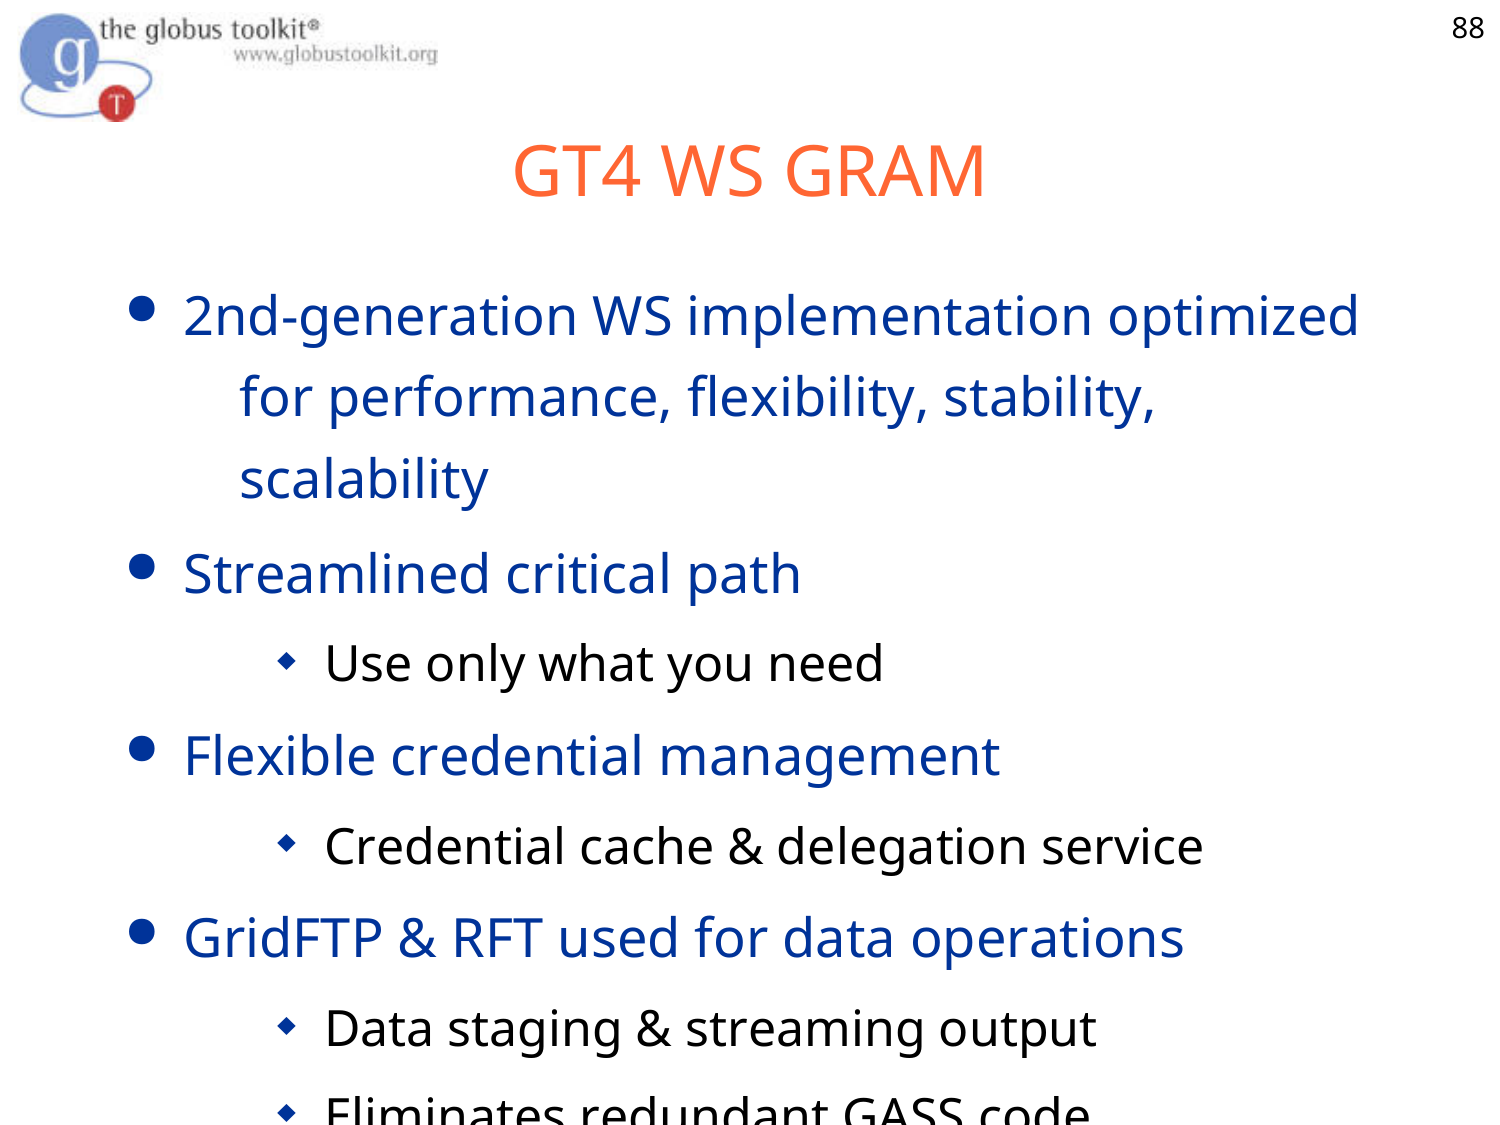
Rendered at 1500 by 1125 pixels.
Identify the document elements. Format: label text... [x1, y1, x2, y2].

list 2nd-generation WS implementation optimized for performance, flexibility, stability, scalability Streamlined critical path Use only what you need Flexible credential management Credential cache & delegation service GridFTP & RFT used for data operations Data staging & streaming output Eliminates redundant GASS code [112, 262, 1388, 1061]
picture [17, 12, 438, 122]
title GT4 WS GRAM [112, 99, 1388, 225]
